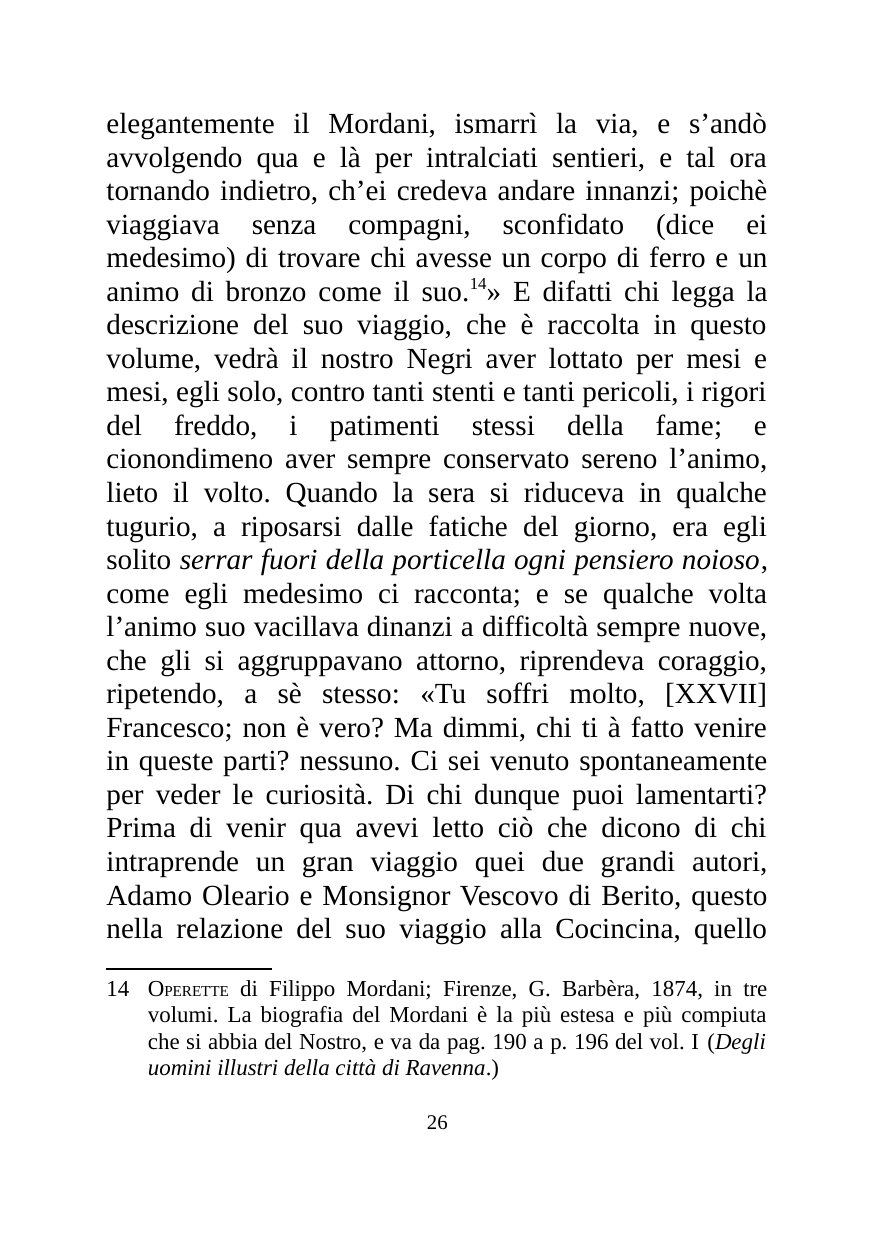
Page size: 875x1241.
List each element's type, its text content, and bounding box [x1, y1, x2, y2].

text elegantemente il Mordani, ismarrì la via, e s’andò avvolgendo qua e là per intralciati sentieri, e tal ora tornando indietro, ch’ei credeva andare innanzi; poichè viaggiava senza compagni, sconfidato (dice ei medesimo) di trovare chi avesse un corpo di ferro e un animo di bronzo come il suo.» E difatti chi legga la descrizione del suo viaggio, che è raccolta in questo volume, vedrà il nostro Negri aver lottato per mesi e mesi, egli solo, contro tanti stenti e tanti pericoli, i rigori del freddo, i patimenti stessi della fame; e cionondimeno aver sempre conservato sereno l’animo, lieto il volto. Quando la sera si riduceva in qualche tugurio, a riposarsi dalle fatiche del giorno, era egli solito serrar fuori della porticella ogni pensiero noioso, come egli medesimo ci racconta; e se qualche volta l’animo suo vacillava dinanzi a difficoltà sempre nuove, che gli si aggruppavano attorno, riprendeva coraggio, ripetendo, a sè stesso: «Tu soffri molto, [XXVII] Francesco; non è vero? Ma dimmi, chi ti à fatto venire in queste parti? nessuno. Ci sei venuto spontaneamente per veder le curiosità. Di chi dunque puoi lamentarti? Prima di venir qua avevi letto ciò che dicono di chi intraprende un gran viaggio quei due grandi autori, Adamo Oleario e Monsignor Vescovo di Berito, questo nella relazione del suo viaggio alla Cocincina, quello [106, 106, 768, 945]
text Operette di Filippo Mordani; Firenze, G. Barbèra, 1874, in tre volumi. La biografia del Mordani è la più estesa e più compiuta che si abbia del Nostro, e va da pag. 190 a p. 196 del vol. I (Degli uomini illustri della città di Ravenna.) [106, 975, 768, 1080]
